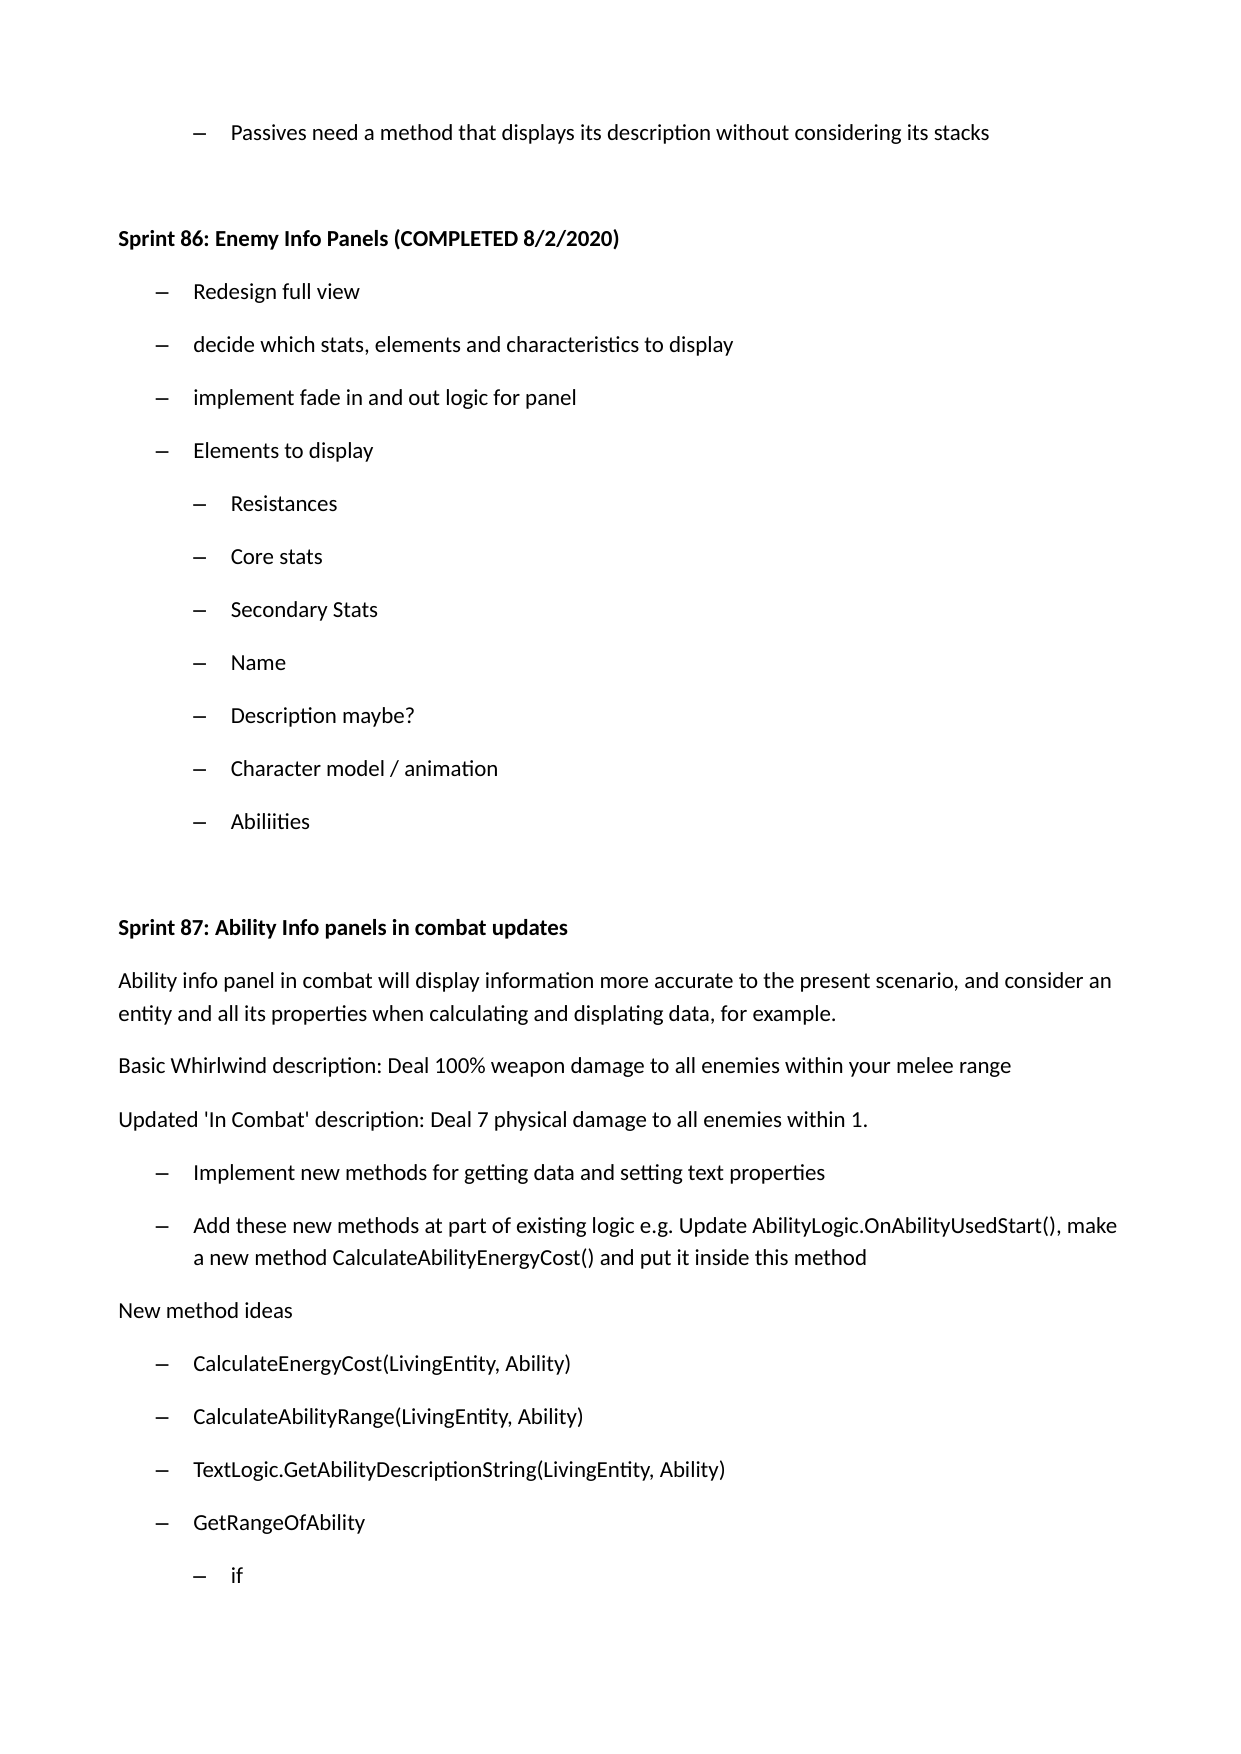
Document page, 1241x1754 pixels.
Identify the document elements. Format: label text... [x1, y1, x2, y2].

list Resistances [193, 489, 1122, 517]
list TextLogic.GetAbilityDescriptionString(LivingEntity, Ability) [156, 1455, 1122, 1483]
text Ability info panel in combat will display information more accurate to the present scenario, and consider an entity and all its properties when calculating and displating data, for example. [118, 966, 1122, 1027]
text New method ideas [118, 1296, 1122, 1324]
list Add these new methods at part of existing logic e.g. Update AbilityLogic.OnAbilityUsedStart(), make a new method CalculateAbilityEnergyCost() and put it inside this method [156, 1211, 1122, 1271]
list decide which stats, elements and characteristics to display [156, 330, 1122, 358]
list Character model / animation [193, 754, 1122, 782]
list CalculateEnergyCost(LivingEntity, Ability) [156, 1349, 1122, 1377]
text Basic Whirlwind description: Deal 100% weapon damage to all enemies within your melee range [118, 1052, 1122, 1080]
list implement fade in and out logic for panel [156, 383, 1122, 411]
text Updated 'In Combat' description: Deal 7 physical damage to all enemies within 1. [118, 1105, 1122, 1133]
list Description maybe? [193, 701, 1122, 729]
text Sprint 87: Ability Info panels in combat updates [118, 913, 1122, 941]
list Core stats [193, 542, 1122, 570]
list GetRangeOfAbility [156, 1508, 1122, 1536]
text Sprint 86: Enemy Info Panels (COMPLETED 8/2/2020) [118, 224, 1122, 252]
list Abiliities [193, 807, 1122, 835]
list Name [193, 648, 1122, 676]
list CalculateAbilityRange(LivingEntity, Ability) [156, 1402, 1122, 1430]
list Passives need a method that displays its description without considering its stacks [193, 118, 1122, 146]
list if [193, 1561, 1122, 1589]
list Implement new methods for getting data and setting text properties [156, 1158, 1122, 1186]
list Redesign full view [156, 277, 1122, 305]
list Secondary Stats [193, 595, 1122, 623]
list Elements to display [156, 436, 1122, 464]
